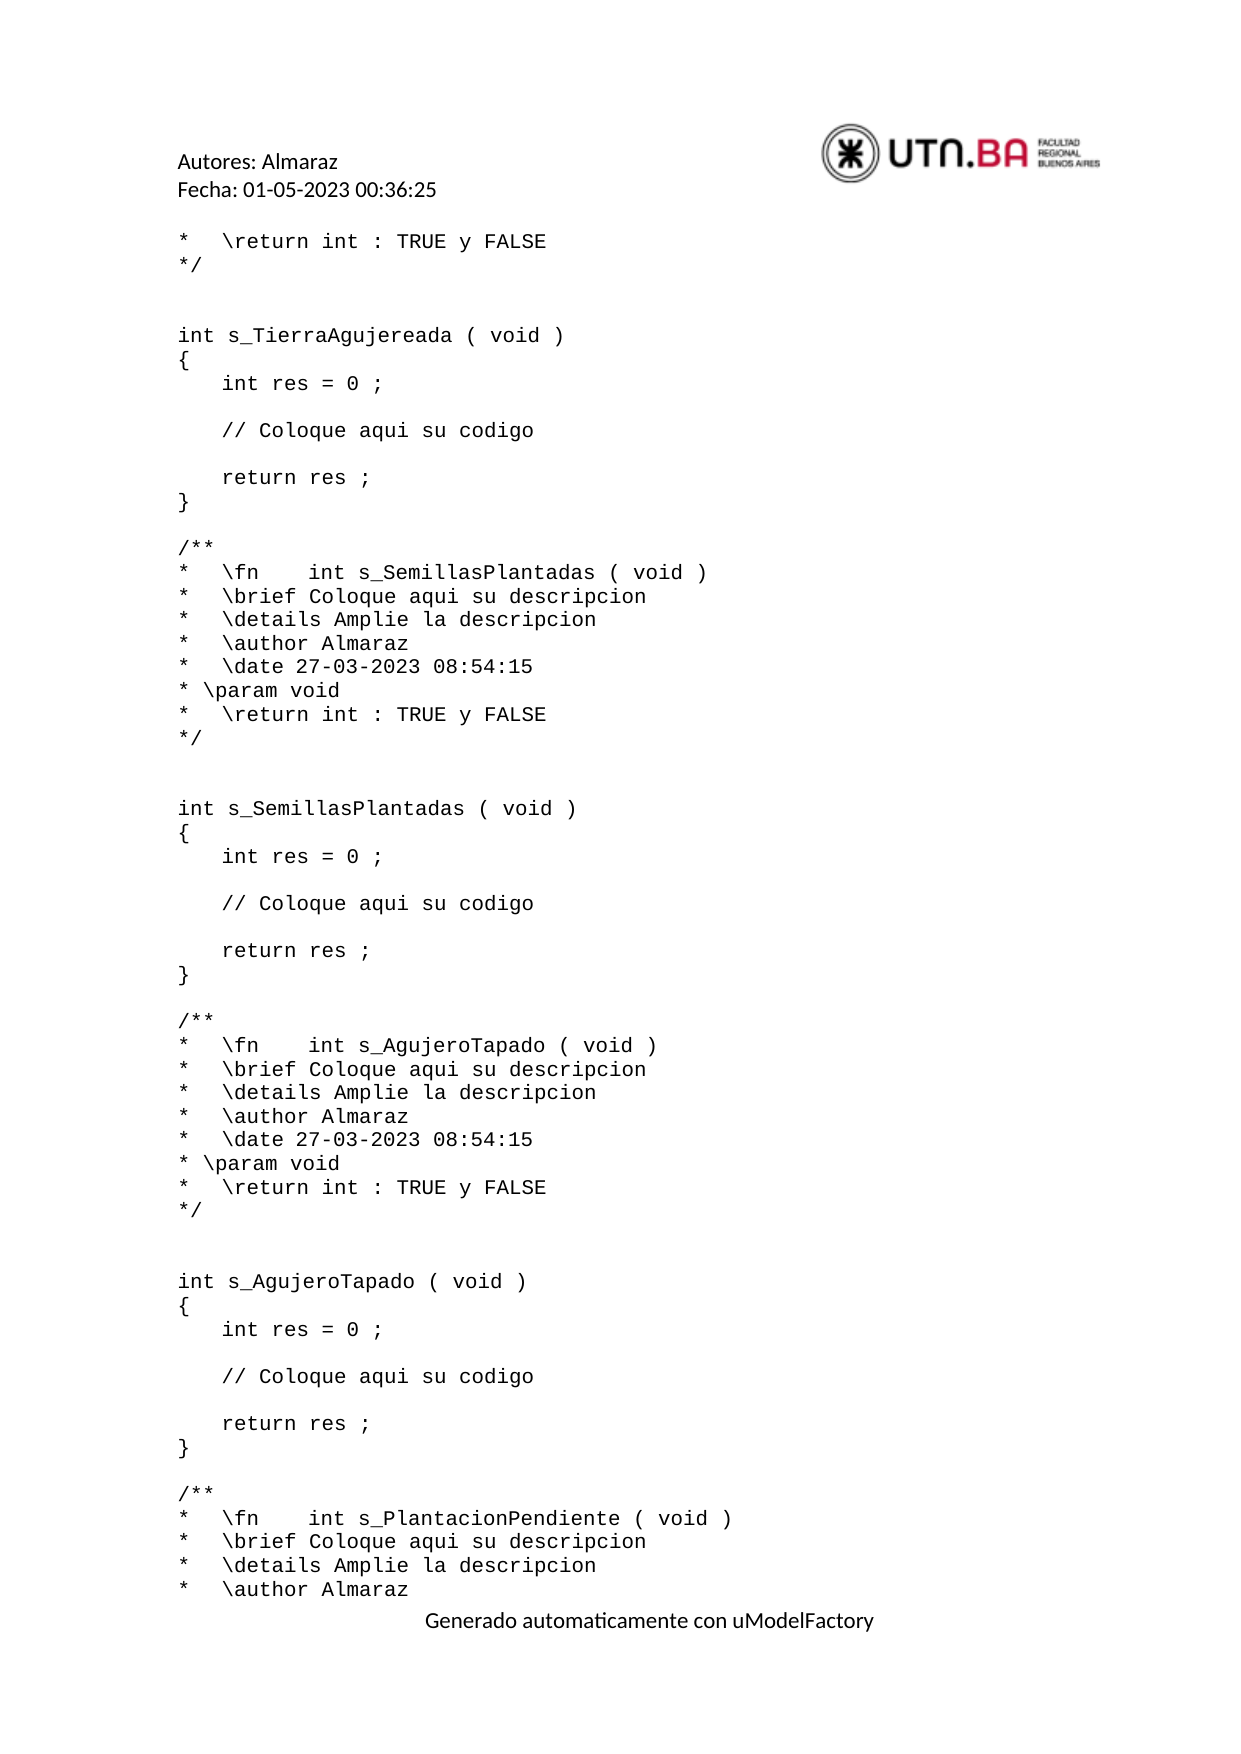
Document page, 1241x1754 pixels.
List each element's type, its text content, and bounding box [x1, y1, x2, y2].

text int res = 0 ; [177, 846, 1122, 869]
text * \author Almaraz [177, 633, 1122, 657]
text * \author Almaraz [177, 1579, 1122, 1602]
text * \brief Coloque aqui su descripcion [177, 1058, 1122, 1082]
text * \param void [177, 680, 1122, 704]
text int s_TierraAgujereada ( void ) [177, 326, 1122, 349]
text // Coloque aqui su codigo [177, 1366, 1122, 1389]
text } [177, 964, 1122, 988]
text // Coloque aqui su codigo [177, 893, 1122, 917]
text * \details Amplie la descripcion [177, 1555, 1122, 1579]
text * \brief Coloque aqui su descripcion [177, 586, 1122, 609]
text * \return int : TRUE y FALSE [177, 704, 1122, 727]
text { [177, 1295, 1122, 1319]
text } [177, 491, 1122, 515]
text return res ; [177, 467, 1122, 491]
text { [177, 822, 1122, 846]
text * \brief Coloque aqui su descripcion [177, 1531, 1122, 1555]
text * \details Amplie la descripcion [177, 1082, 1122, 1106]
text * \date 27-03-2023 08:54:15 [177, 1129, 1122, 1153]
text { [177, 349, 1122, 373]
text int s_SemillasPlantadas ( void ) [177, 798, 1122, 822]
text /** [177, 1011, 1122, 1035]
text * \fn int s_AgujeroTapado ( void ) [177, 1035, 1122, 1058]
text * \param void [177, 1153, 1122, 1177]
text */ [177, 254, 1122, 278]
text /** [177, 538, 1122, 562]
text * \fn int s_SemillasPlantadas ( void ) [177, 562, 1122, 586]
text * \date 27-03-2023 08:54:15 [177, 657, 1122, 680]
text return res ; [177, 940, 1122, 964]
text * \fn int s_PlantacionPendiente ( void ) [177, 1508, 1122, 1531]
text * \return int : TRUE y FALSE [177, 231, 1122, 254]
text int s_AgujeroTapado ( void ) [177, 1271, 1122, 1295]
picture [809, 118, 1122, 189]
text * \author Almaraz [177, 1106, 1122, 1129]
text } [177, 1437, 1122, 1461]
text int res = 0 ; [177, 373, 1122, 396]
text * \details Amplie la descripcion [177, 609, 1122, 633]
text return res ; [177, 1413, 1122, 1437]
text */ [177, 727, 1122, 751]
text int res = 0 ; [177, 1319, 1122, 1342]
text * \return int : TRUE y FALSE [177, 1177, 1122, 1200]
text /** [177, 1484, 1122, 1508]
text */ [177, 1200, 1122, 1224]
text // Coloque aqui su codigo [177, 420, 1122, 444]
